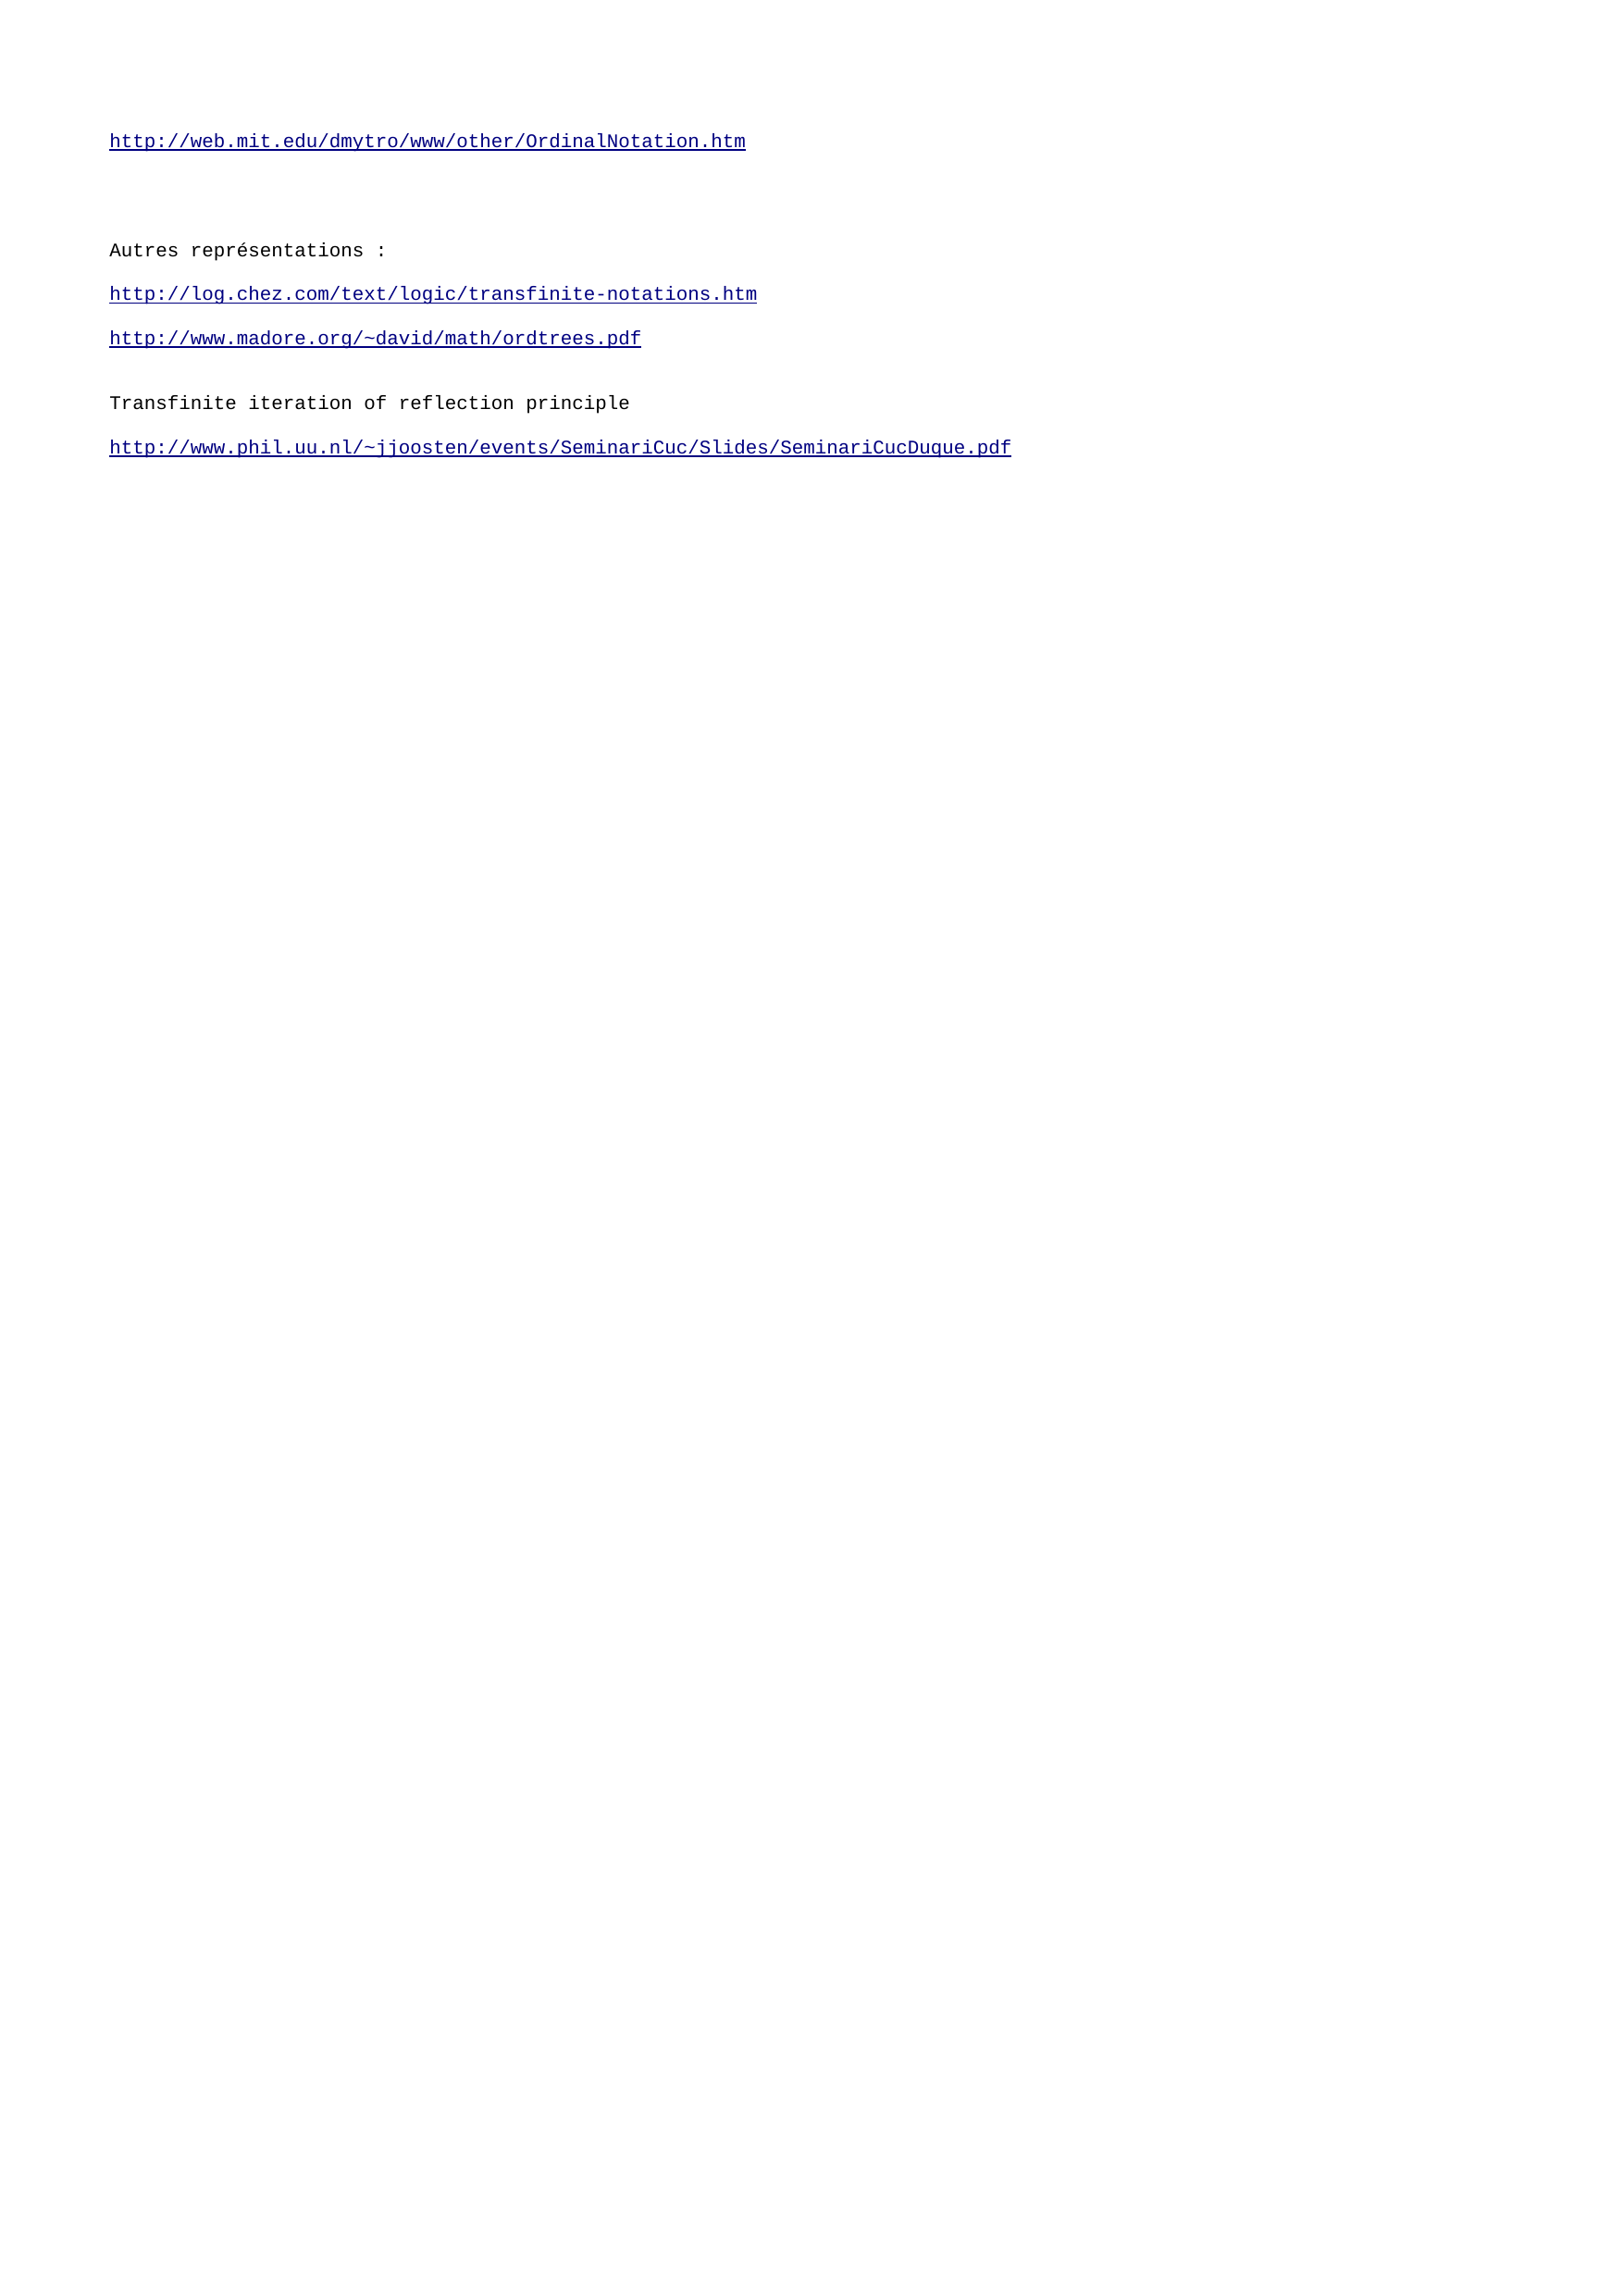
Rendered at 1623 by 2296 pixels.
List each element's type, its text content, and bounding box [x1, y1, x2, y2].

text Autres représentations : [109, 241, 1514, 263]
text http://log.chez.com/text/logic/transfinite-notations.htm [109, 284, 1514, 306]
text http://www.phil.uu.nl/~jjoosten/events/SeminariCuc/Slides/SeminariCucDuque.pdf [109, 438, 1514, 459]
text Transfinite iteration of reflection principle [109, 394, 1514, 416]
text http://www.madore.org/~david/math/ordtrees.pdf [109, 328, 1514, 350]
text http://web.mit.edu/dmytro/www/other/OrdinalNotation.htm [109, 131, 1514, 153]
